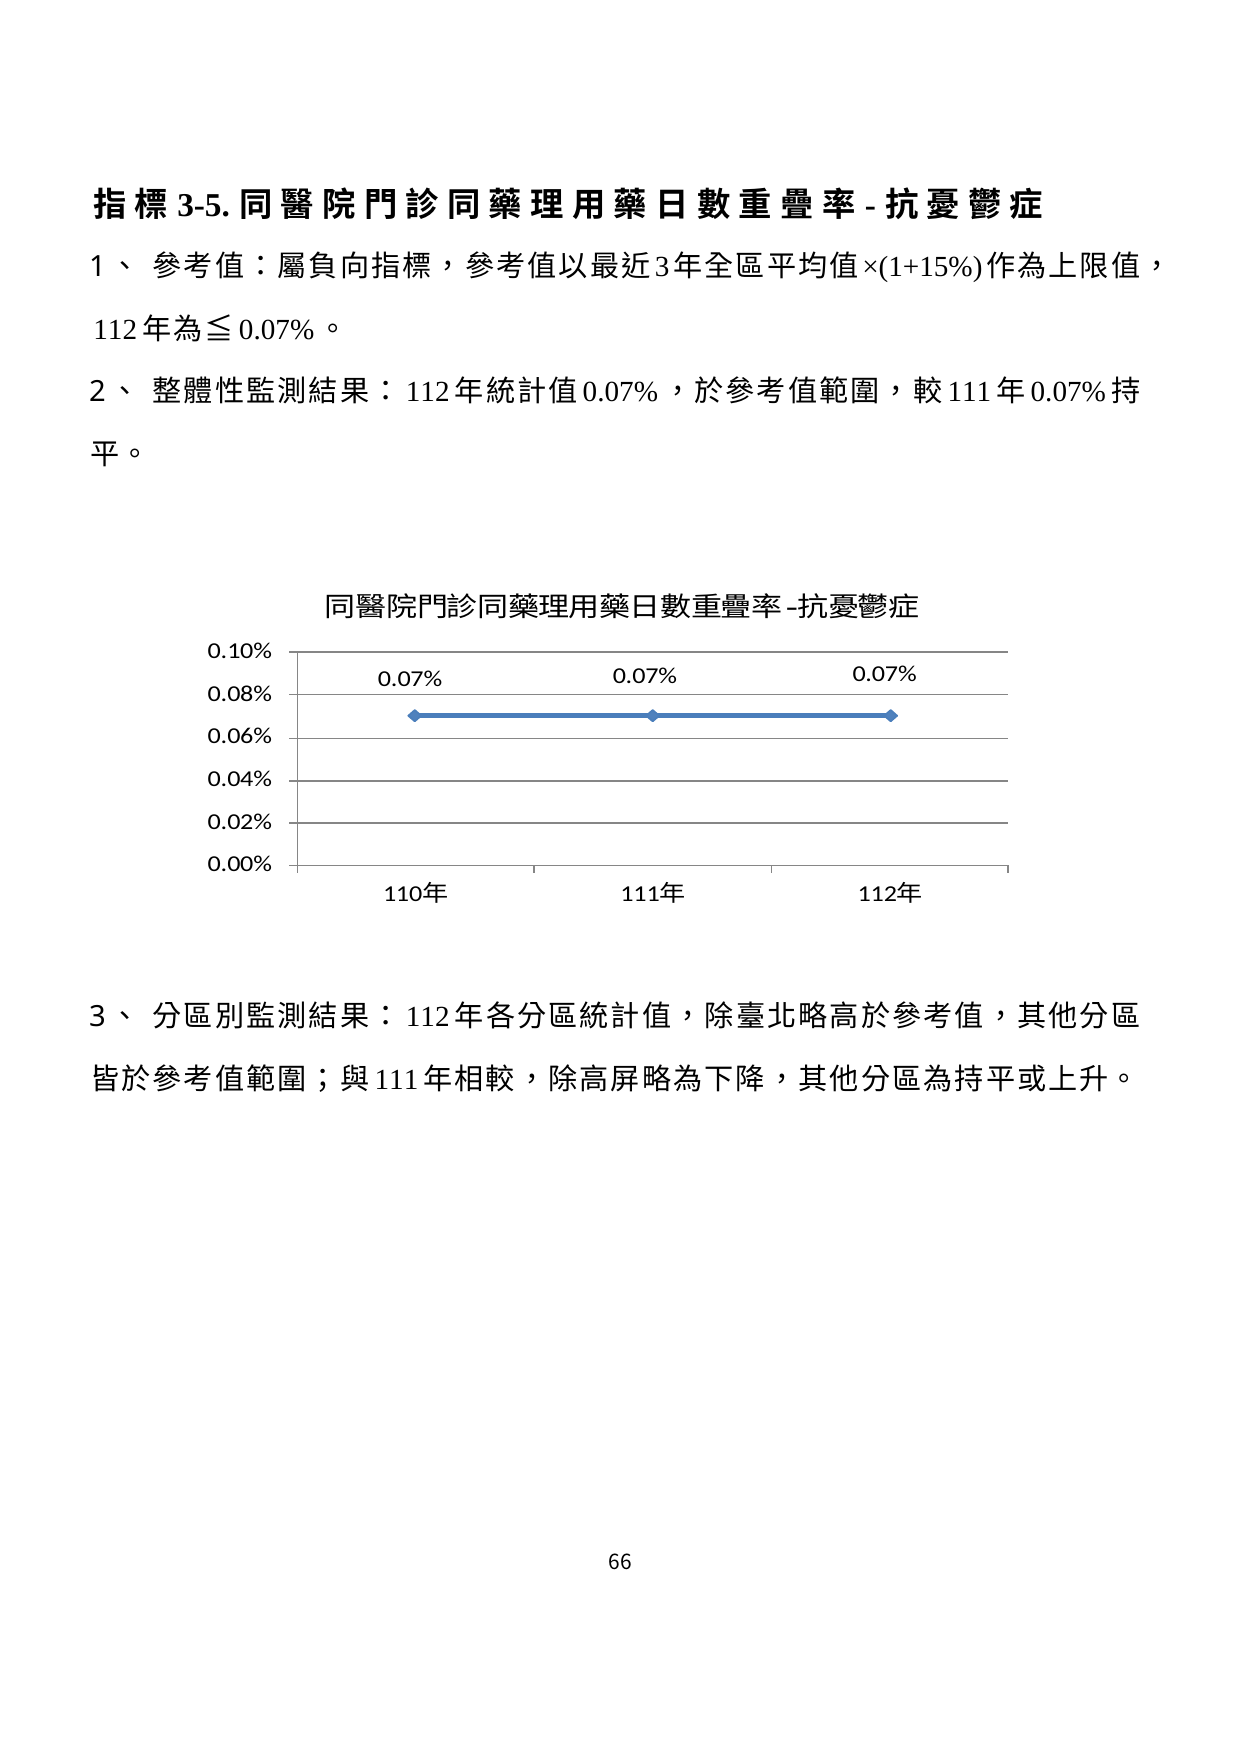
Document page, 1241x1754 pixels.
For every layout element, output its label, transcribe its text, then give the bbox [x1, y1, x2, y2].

list 整體性監測結果：112年統計值0.07%，於參考值範圍，較111年0.07%持平。 [89, 348, 1145, 473]
list 參考值：屬負向指標，參考值以最近3年全區平均值×(1+15%)作為上限值，112年為≦0.07%。 [89, 223, 1145, 348]
list 分區別監測結果：112年各分區統計值，除臺北略高於參考值，其他分區皆於參考值範圍；與111年相較，除高屏略為下降，其他分區為持平或上升。 [89, 973, 1145, 1098]
subtitle 指標3-5.同醫院門診同藥理用藥日數重疊率-抗憂鬱症 [89, 160, 1151, 223]
